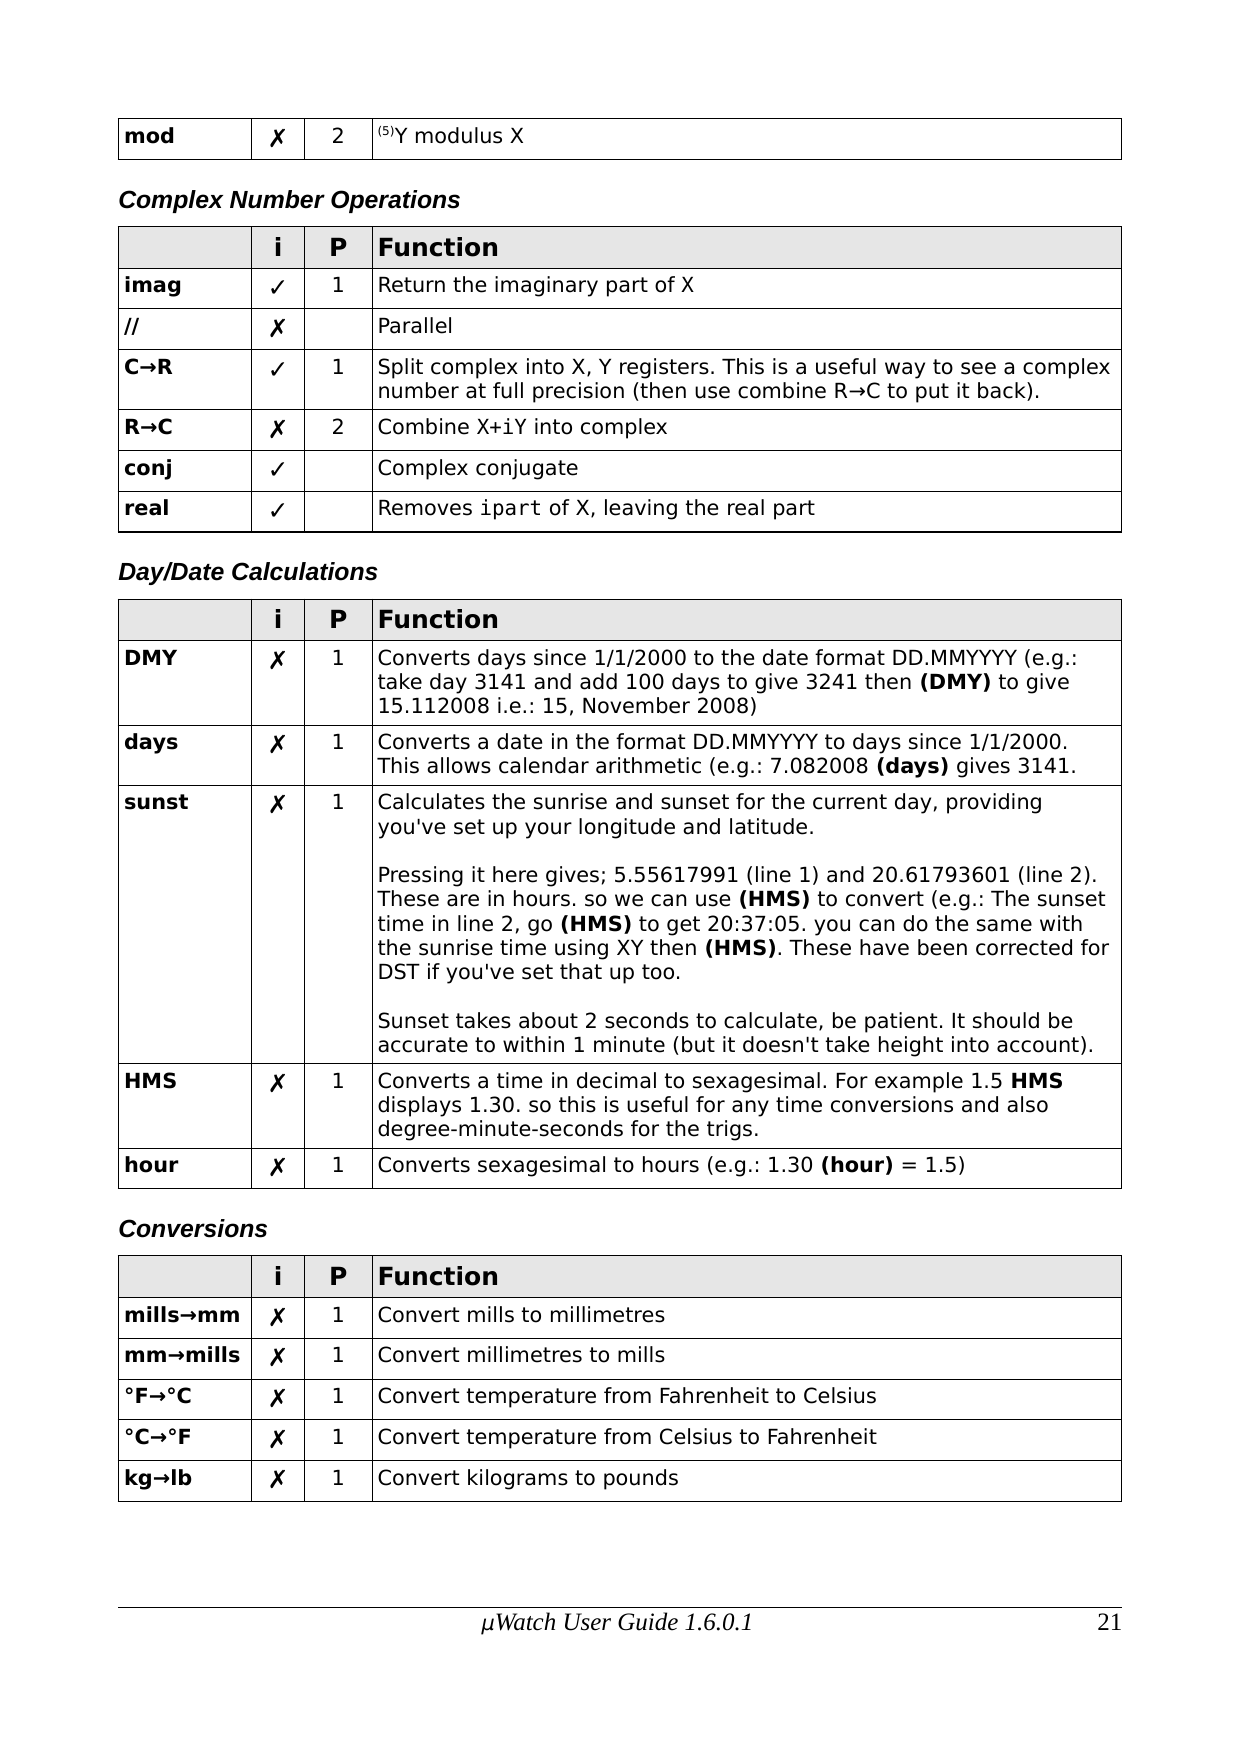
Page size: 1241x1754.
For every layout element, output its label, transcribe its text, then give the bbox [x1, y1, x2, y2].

table_cell ✓ [252, 451, 304, 491]
table_header [119, 1256, 251, 1297]
table_cell Converts sexagesimal to hours (e.g.: 1.30 (hour) = 1.5) [373, 1149, 1121, 1188]
table_cell 1 [305, 350, 372, 409]
table_cell 2 [305, 410, 372, 450]
table_cell HMS [119, 1064, 251, 1147]
table_cell ✗ [252, 786, 304, 1063]
subtitle Day/Date Calculations [118, 557, 1122, 586]
table_cell hour [119, 1149, 251, 1188]
table_cell ✓ [252, 350, 304, 409]
table_cell imag [119, 269, 251, 308]
table_cell Calculates the sunrise and sunset for the current day, providing you've set up your longitude and latitude. Pressing it here gives; 5.55617991 (line 1) and 20.61793601 (line 2). These are in hours. so we can use (HMS) to convert (e.g.: The sunset time in line 2, go (HMS) to get 20:37:05. you can do the same with the sunrise time using XY then (HMS). These have been corrected for DST if you've set that up too. Sunset takes about 2 seconds to calculate, be patient. It should be accurate to within 1 minute (but it doesn't take height into account). [373, 786, 1121, 1063]
table_cell ✗ [252, 410, 304, 450]
table_cell mod [119, 119, 251, 159]
table_cell C→R [119, 350, 251, 409]
table_cell 1 [305, 1064, 372, 1147]
table_cell 1 [305, 1461, 372, 1501]
table_header P [305, 227, 372, 268]
table_cell °F→°C [119, 1380, 251, 1419]
table_cell ✗ [252, 119, 304, 159]
table_cell 1 [305, 1149, 372, 1188]
table_cell ✗ [252, 1149, 304, 1188]
table_header P [305, 600, 372, 640]
table_cell ✗ [252, 1339, 304, 1378]
table_cell Removes ipart of X, leaving the real part [373, 492, 1121, 531]
table_header i [252, 227, 304, 268]
table_cell Converts a time in decimal to sexagesimal. For example 1.5 HMS displays 1.30. so this is useful for any time conversions and also degree-minute-seconds for the trigs. [373, 1064, 1121, 1147]
table_cell ✗ [252, 1064, 304, 1147]
table_cell ✗ [252, 309, 304, 349]
table_cell Convert temperature from Fahrenheit to Celsius [373, 1380, 1121, 1419]
table_cell (5)Y modulus X [373, 119, 1121, 159]
table_cell Convert millimetres to mills [373, 1339, 1121, 1378]
table_cell Convert mills to millimetres [373, 1298, 1121, 1338]
table_cell ✓ [252, 269, 304, 308]
table_cell [305, 451, 372, 491]
table_header i [252, 1256, 304, 1297]
table_header Function [373, 1256, 1121, 1297]
table_cell days [119, 726, 251, 784]
table_cell DMY [119, 641, 251, 724]
table_cell R→C [119, 410, 251, 450]
table_cell Convert kilograms to pounds [373, 1461, 1121, 1501]
table_cell ✗ [252, 1461, 304, 1501]
table_cell 1 [305, 1380, 372, 1419]
table_header [119, 600, 251, 640]
table_cell ✗ [252, 726, 304, 784]
table_header Function [373, 600, 1121, 640]
table_cell 1 [305, 1298, 372, 1338]
table_cell °C→°F [119, 1420, 251, 1460]
table_cell 1 [305, 1420, 372, 1460]
table_cell // [119, 309, 251, 349]
table_cell [305, 309, 372, 349]
table_cell real [119, 492, 251, 531]
table_cell Parallel [373, 309, 1121, 349]
table_cell 1 [305, 641, 372, 724]
table_cell Split complex into X, Y registers. This is a useful way to see a complex number at full precision (then use combine R→C to put it back). [373, 350, 1121, 409]
table_cell sunst [119, 786, 251, 1063]
table_cell conj [119, 451, 251, 491]
table_header i [252, 600, 304, 640]
table_cell ✗ [252, 641, 304, 724]
table_header [119, 227, 251, 268]
table_cell 2 [305, 119, 372, 159]
table_cell mills→mm [119, 1298, 251, 1338]
table_cell 1 [305, 786, 372, 1063]
table_cell 1 [305, 1339, 372, 1378]
table_cell Converts days since 1/1/2000 to the date format DD.MMYYYY (e.g.: take day 3141 and add 100 days to give 3241 then (DMY) to give 15.112008 i.e.: 15, November 2008) [373, 641, 1121, 724]
subtitle Conversions [118, 1214, 1122, 1243]
table_header Function [373, 227, 1121, 268]
table_cell kg→lb [119, 1461, 251, 1501]
table_cell ✗ [252, 1420, 304, 1460]
table_cell Converts a date in the format DD.MMYYYY to days since 1/1/2000. This allows calendar arithmetic (e.g.: 7.082008 (days) gives 3141. [373, 726, 1121, 784]
table_cell Combine X+iY into complex [373, 410, 1121, 450]
table_cell Return the imaginary part of X [373, 269, 1121, 308]
table_cell Convert temperature from Celsius to Fahrenheit [373, 1420, 1121, 1460]
table_header P [305, 1256, 372, 1297]
table_cell ✗ [252, 1380, 304, 1419]
table_cell [305, 492, 372, 531]
table_cell 1 [305, 269, 372, 308]
table_cell 1 [305, 726, 372, 784]
table_cell ✓ [252, 492, 304, 531]
table_cell mm→mills [119, 1339, 251, 1378]
table_cell Complex conjugate [373, 451, 1121, 491]
table_cell ✗ [252, 1298, 304, 1338]
subtitle Complex Number Operations [118, 185, 1122, 213]
